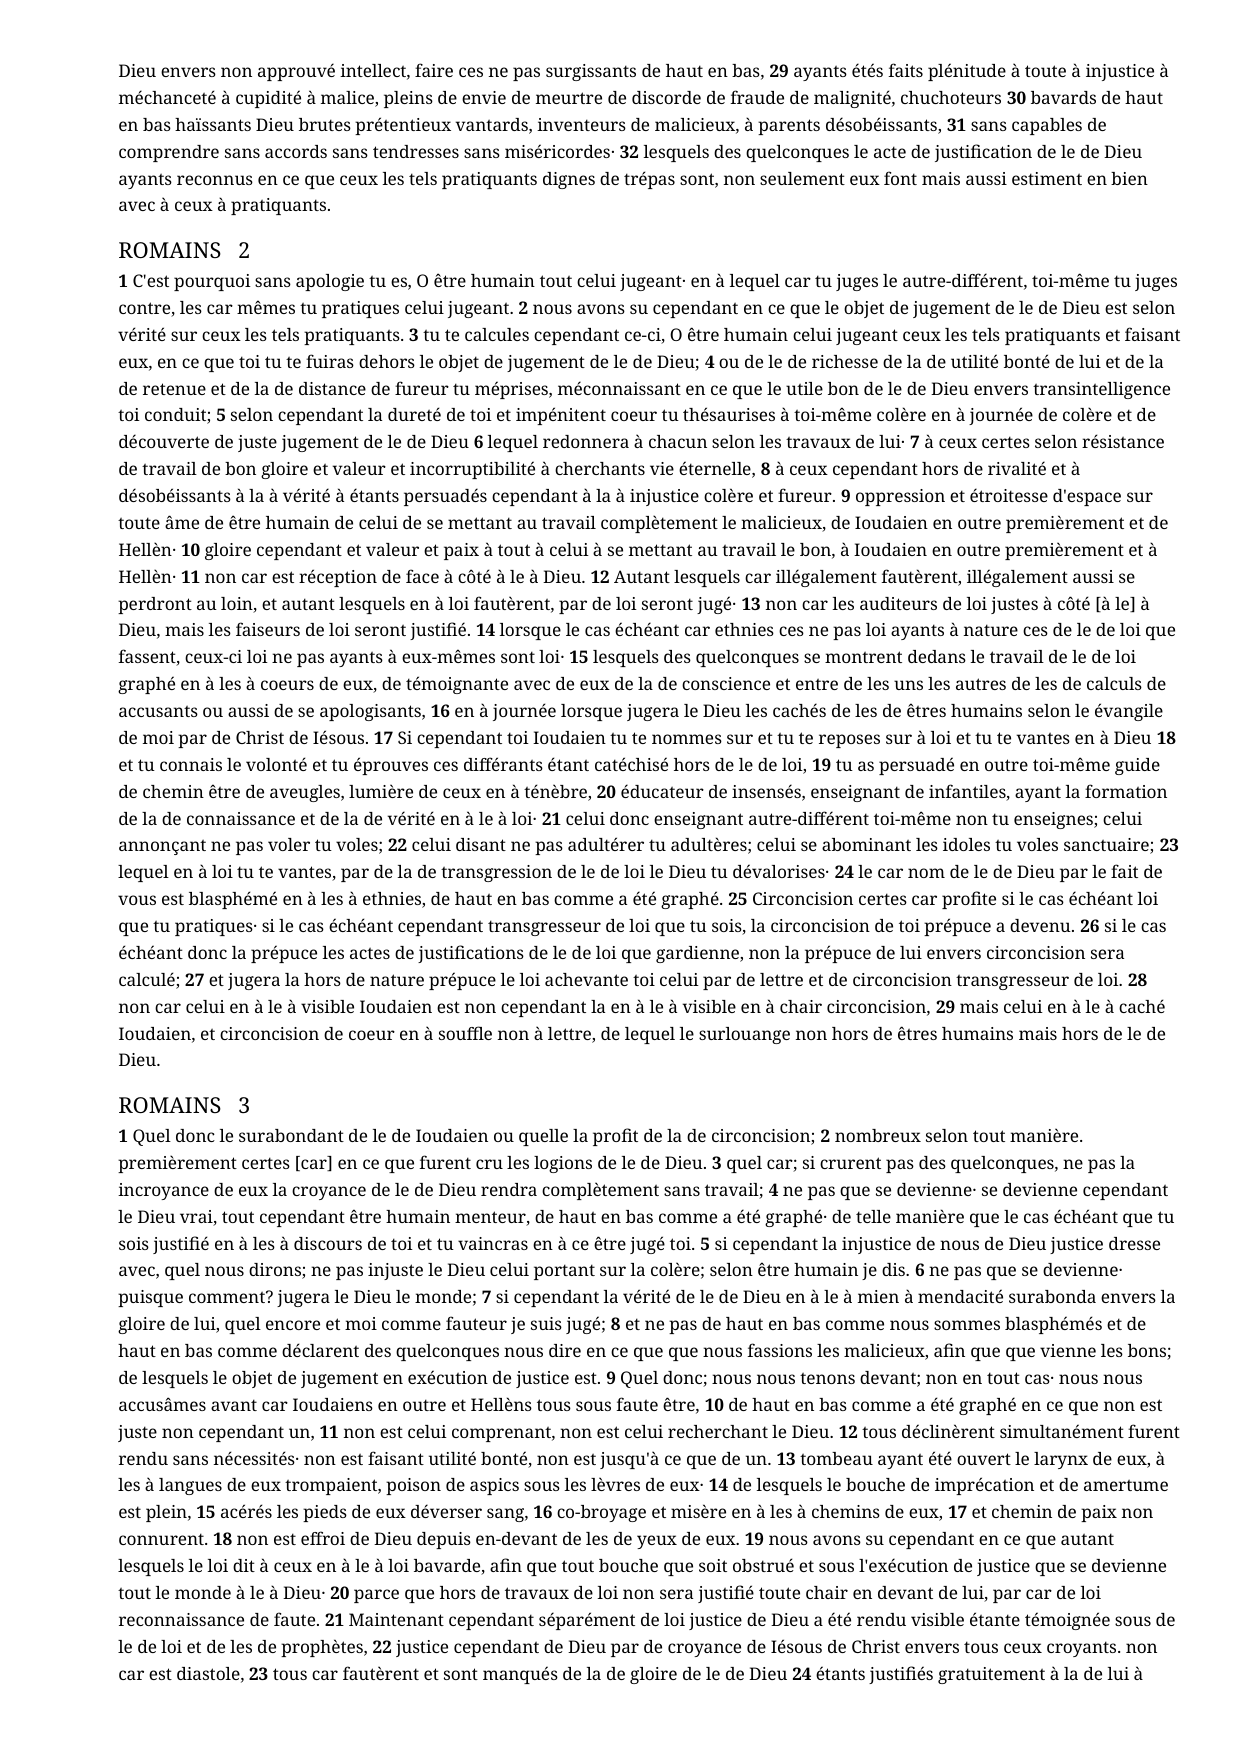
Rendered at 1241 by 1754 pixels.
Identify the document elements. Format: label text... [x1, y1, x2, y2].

text ROMAINS 2 [118, 235, 1181, 265]
text ROMAINS 3 [118, 1090, 1181, 1120]
text 1 Quel donc le surabondant de le de Ioudaien ou quelle la profit de la de circoncision; 2 nombreux selon tout manière. premièrement certes [car] en ce que furent cru les logions de le de Dieu. 3 quel car; si crurent pas des quelconques, ne pas la incroyance de eux la croyance de le de Dieu rendra complètement sans travail; 4 ne pas que se devienne· se devienne cependant le Dieu vrai, tout cependant être humain menteur, de haut en bas comme a été graphé· de telle manière que le cas échéant que tu sois justifié en à les à discours de toi et tu vaincras en à ce être jugé toi. 5 si cependant la injustice de nous de Dieu justice dresse avec, quel nous dirons; ne pas injuste le Dieu celui portant sur la colère; selon être humain je dis. 6 ne pas que se devienne· puisque comment? jugera le Dieu le monde; 7 si cependant la vérité de le de Dieu en à le à mien à mendacité surabonda envers la gloire de lui, quel encore et moi comme fauteur je suis jugé; 8 et ne pas de haut en bas comme nous sommes blasphémés et de haut en bas comme déclarent des quelconques nous dire en ce que que nous fassions les malicieux, afin que que vienne les bons; de lesquels le objet de jugement en exécution de justice est. 9 Quel donc; nous nous tenons devant; non en tout cas· nous nous accusâmes avant car Ioudaiens en outre et Hellèns tous sous faute être, 10 de haut en bas comme a été graphé en ce que non est juste non cependant un, 11 non est celui comprenant, non est celui recherchant le Dieu. 12 tous déclinèrent simultanément furent rendu sans nécessités· non est faisant utilité bonté, non est jusqu'à ce que de un. 13 tombeau ayant été ouvert le larynx de eux, à les à langues de eux trompaient, poison de aspics sous les lèvres de eux· 14 de lesquels le bouche de imprécation et de amertume est plein, 15 acérés les pieds de eux déverser sang, 16 co-broyage et misère en à les à chemins de eux, 17 et chemin de paix non connurent. 18 non est effroi de Dieu depuis en-devant de les de yeux de eux. 19 nous avons su cependant en ce que autant lesquels le loi dit à ceux en à le à loi bavarde, afin que tout bouche que soit obstrué et sous l'exécution de justice que se devienne tout le monde à le à Dieu· 20 parce que hors de travaux de loi non sera justifié toute chair en devant de lui, par car de loi reconnaissance de faute. 21 Maintenant cependant séparément de loi justice de Dieu a été rendu visible étante témoignée sous de le de loi et de les de prophètes, 22 justice cependant de Dieu par de croyance de Iésous de Christ envers tous ceux croyants. non car est diastole, 23 tous car fautèrent et sont manqués de la de gloire de le de Dieu 24 étants justifiés gratuitement à la de lui à [118, 1124, 1181, 1685]
text Dieu envers non approuvé intellect, faire ces ne pas surgissants de haut en bas, 29 ayants étés faits plénitude à toute à injustice à méchanceté à cupidité à malice, pleins de envie de meurtre de discorde de fraude de malignité, chuchoteurs 30 bavards de haut en bas haïssants Dieu brutes prétentieux vantards, inventeurs de malicieux, à parents désobéissants, 31 sans capables de comprendre sans accords sans tendresses sans miséricordes· 32 lesquels des quelconques le acte de justification de le de Dieu ayants reconnus en ce que ceux les tels pratiquants dignes de trépas sont, non seulement eux font mais aussi estiment en bien avec à ceux à pratiquants. [118, 59, 1181, 217]
text 1 C'est pourquoi sans apologie tu es, O être humain tout celui jugeant· en à lequel car tu juges le autre-différent, toi-même tu juges contre, les car mêmes tu pratiques celui jugeant. 2 nous avons su cependant en ce que le objet de jugement de le de Dieu est selon vérité sur ceux les tels pratiquants. 3 tu te calcules cependant ce-ci, O être humain celui jugeant ceux les tels pratiquants et faisant eux, en ce que toi tu te fuiras dehors le objet de jugement de le de Dieu; 4 ou de le de richesse de la de utilité bonté de lui et de la de retenue et de la de distance de fureur tu méprises, méconnaissant en ce que le utile bon de le de Dieu envers transintelligence toi conduit; 5 selon cependant la dureté de toi et impénitent coeur tu thésaurises à toi-même colère en à journée de colère et de découverte de juste jugement de le de Dieu 6 lequel redonnera à chacun selon les travaux de lui· 7 à ceux certes selon résistance de travail de bon gloire et valeur et incorruptibilité à cherchants vie éternelle, 8 à ceux cependant hors de rivalité et à désobéissants à la à vérité à étants persuadés cependant à la à injustice colère et fureur. 9 oppression et étroitesse d'espace sur toute âme de être humain de celui de se mettant au travail complètement le malicieux, de Ioudaien en outre premièrement et de Hellèn· 10 gloire cependant et valeur et paix à tout à celui à se mettant au travail le bon, à Ioudaien en outre premièrement et à Hellèn· 11 non car est réception de face à côté à le à Dieu. 12 Autant lesquels car illégalement fautèrent, illégalement aussi se perdront au loin, et autant lesquels en à loi fautèrent, par de loi seront jugé· 13 non car les auditeurs de loi justes à côté [à le] à Dieu, mais les faiseurs de loi seront justifié. 14 lorsque le cas échéant car ethnies ces ne pas loi ayants à nature ces de le de loi que fassent, ceux-ci loi ne pas ayants à eux-mêmes sont loi· 15 lesquels des quelconques se montrent dedans le travail de le de loi graphé en à les à coeurs de eux, de témoignante avec de eux de la de conscience et entre de les uns les autres de les de calculs de accusants ou aussi de se apologisants, 16 en à journée lorsque jugera le Dieu les cachés de les de êtres humains selon le évangile de moi par de Christ de Iésous. 17 Si cependant toi Ioudaien tu te nommes sur et tu te reposes sur à loi et tu te vantes en à Dieu 18 et tu connais le volonté et tu éprouves ces différants étant catéchisé hors de le de loi, 19 tu as persuadé en outre toi-même guide de chemin être de aveugles, lumière de ceux en à ténèbre, 20 éducateur de insensés, enseignant de infantiles, ayant la formation de la de connaissance et de la de vérité en à le à loi· 21 celui donc enseignant autre-différent toi-même non tu enseignes; celui annonçant ne pas voler tu voles; 22 celui disant ne pas adultérer tu adultères; celui se abominant les idoles tu voles sanctuaire; 23 lequel en à loi tu te vantes, par de la de transgression de le de loi le Dieu tu dévalorises· 24 le car nom de le de Dieu par le fait de vous est blasphémé en à les à ethnies, de haut en bas comme a été graphé. 25 Circoncision certes car profite si le cas échéant loi que tu pratiques· si le cas échéant cependant transgresseur de loi que tu sois, la circoncision de toi prépuce a devenu. 26 si le cas échéant donc la prépuce les actes de justifications de le de loi que gardienne, non la prépuce de lui envers circoncision sera calculé; 27 et jugera la hors de nature prépuce le loi achevante toi celui par de lettre et de circoncision transgresseur de loi. 28 non car celui en à le à visible Ioudaien est non cependant la en à le à visible en à chair circoncision, 29 mais celui en à le à caché Ioudaien, et circoncision de coeur en à souffle non à lettre, de lequel le surlouange non hors de êtres humains mais hors de le de Dieu. [118, 269, 1181, 1072]
